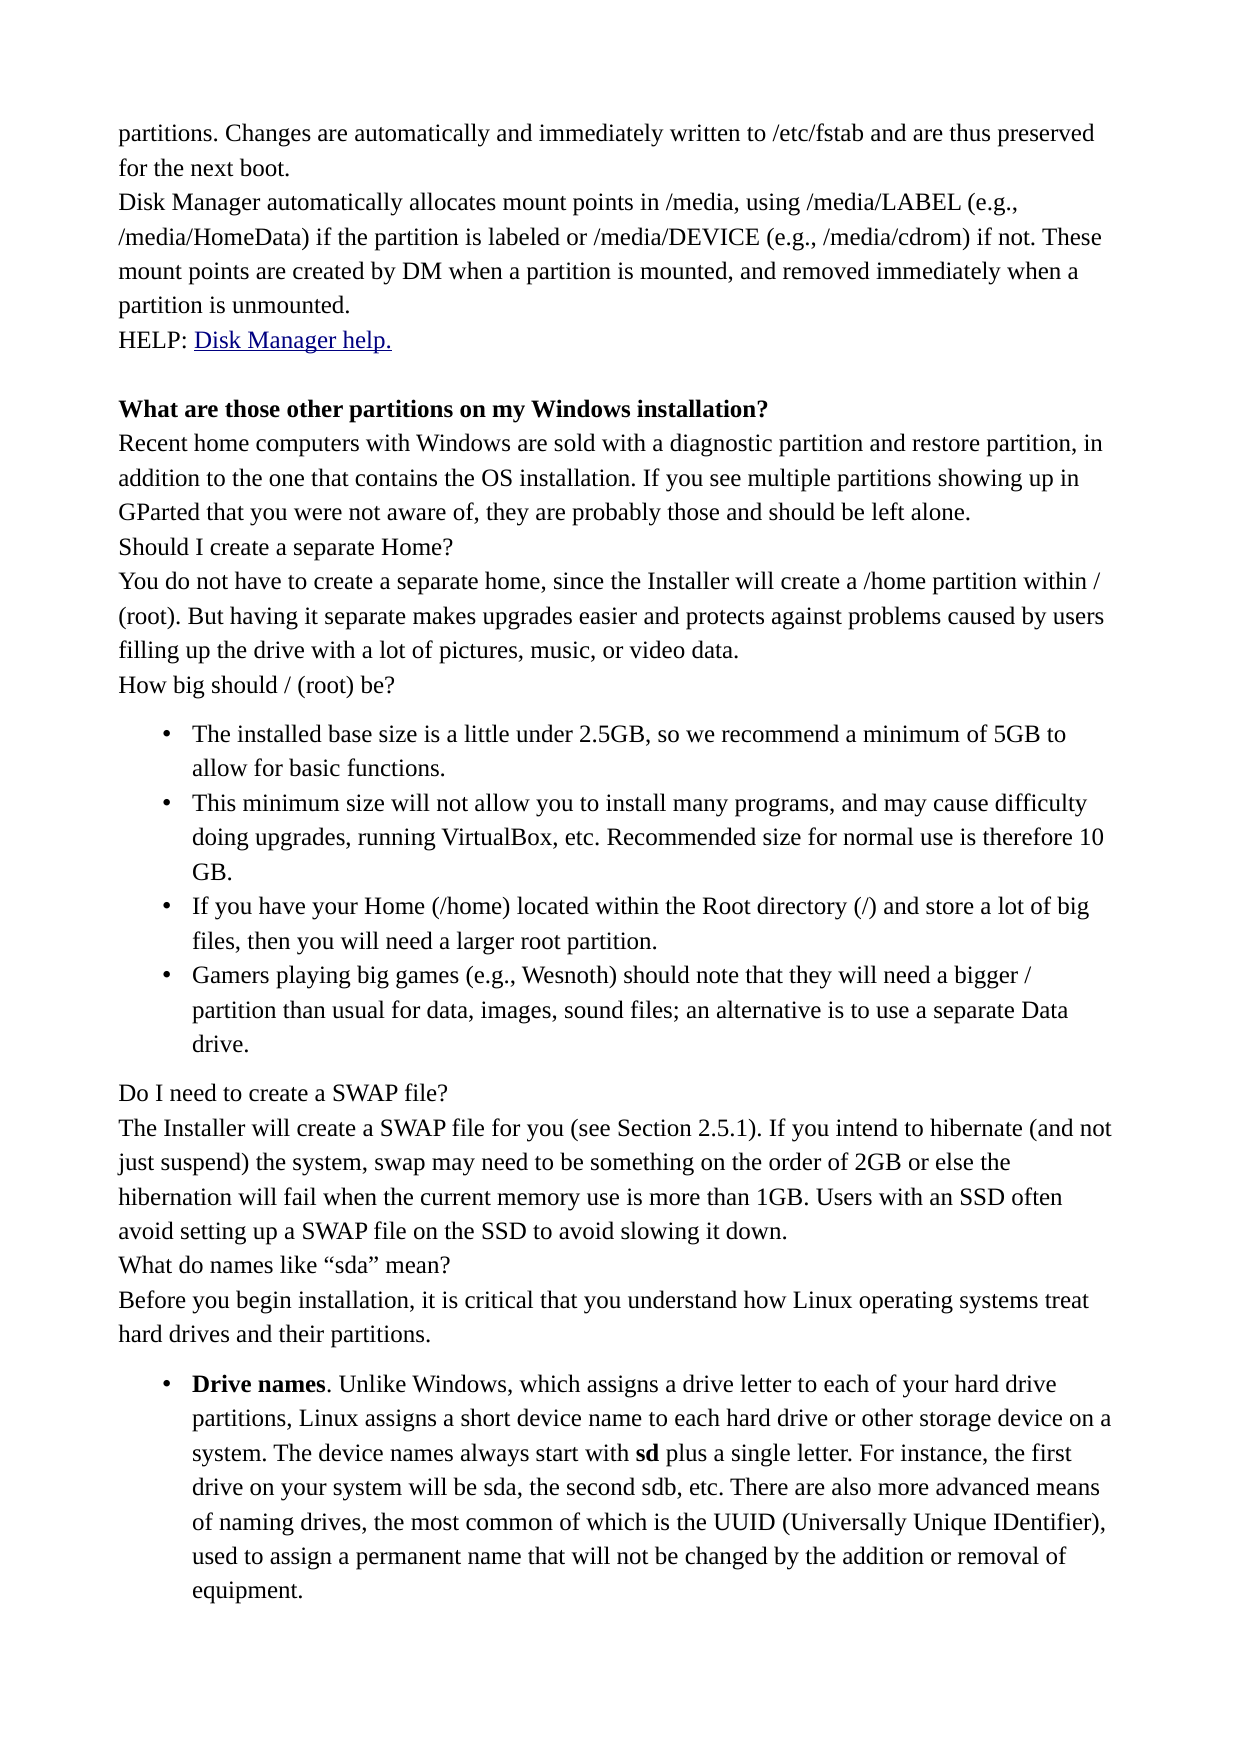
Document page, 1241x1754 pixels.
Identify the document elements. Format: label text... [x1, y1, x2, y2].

list If you have your Home (/home) located within the Root directory (/) and store a lot of big files, then you will need a larger root partition. [162, 891, 1122, 954]
text What are those other partitions on my Windows installation? [118, 394, 1122, 423]
list The installed base size is a little under 2.5GB, so we recommend a minimum of 5GB to allow for basic functions. [162, 719, 1122, 782]
text You do not have to create a separate home, since the Installer will create a /home partition within / (root). But having it separate makes upgrades easier and protects against problems caused by users filling up the drive with a lot of pictures, music, or video data. [118, 566, 1122, 664]
list This minimum size will not allow you to install many programs, and may cause difficulty doing upgrades, running VirtualBox, etc. Recommended size for normal use is therefore 10 GB. [162, 788, 1122, 886]
text Should I create a separate Home? [118, 532, 1122, 561]
text partitions. Changes are automatically and immediately written to /etc/fstab and are thus preserved for the next boot. [118, 118, 1122, 181]
text Recent home computers with Windows are sold with a diagnostic partition and restore partition, in addition to the one that contains the OS installation. If you see multiple partitions showing up in GParted that you were not aware of, they are probably those and should be left alone. [118, 428, 1122, 526]
list Drive names. Unlike Windows, which assigns a drive letter to each of your hard drive partitions, Linux assigns a short device name to each hard drive or other storage device on a system. The device names always start with sd plus a single letter. For instance, the first drive on your system will be sda, the second sdb, etc. There are also more advanced means of naming drives, the most common of which is the UUID (Universally Unique IDentifier), used to assign a permanent name that will not be changed by the addition or removal of equipment. [162, 1369, 1122, 1604]
text HELP: Disk Manager help. [118, 325, 1122, 354]
text Do I need to create a SWAP file? [118, 1078, 1122, 1107]
text How big should / (root) be? [118, 670, 1122, 698]
list Gamers playing big games (e.g., Wesnoth) should note that they will need a bigger / partition than usual for data, images, sound files; an alternative is to use a separate Data drive. [162, 960, 1122, 1058]
text What do names like “sda” mean? [118, 1251, 1122, 1279]
text The Installer will create a SWAP file for you (see Section 2.5.1). If you intend to hibernate (and not just suspend) the system, swap may need to be something on the order of 2GB or else the hibernation will fail when the current memory use is more than 1GB. Users with an SSD often avoid setting up a SWAP file on the SSD to avoid slowing it down. [118, 1113, 1122, 1245]
text Disk Manager automatically allocates mount points in /media, using /media/LABEL (e.g., /media/HomeData) if the partition is labeled or /media/DEVICE (e.g., /media/cdrom) if not. These mount points are created by DM when a partition is mounted, and removed immediately when a partition is unmounted. [118, 187, 1122, 319]
text Before you begin installation, it is critical that you understand how Linux operating systems treat hard drives and their partitions. [118, 1285, 1122, 1348]
